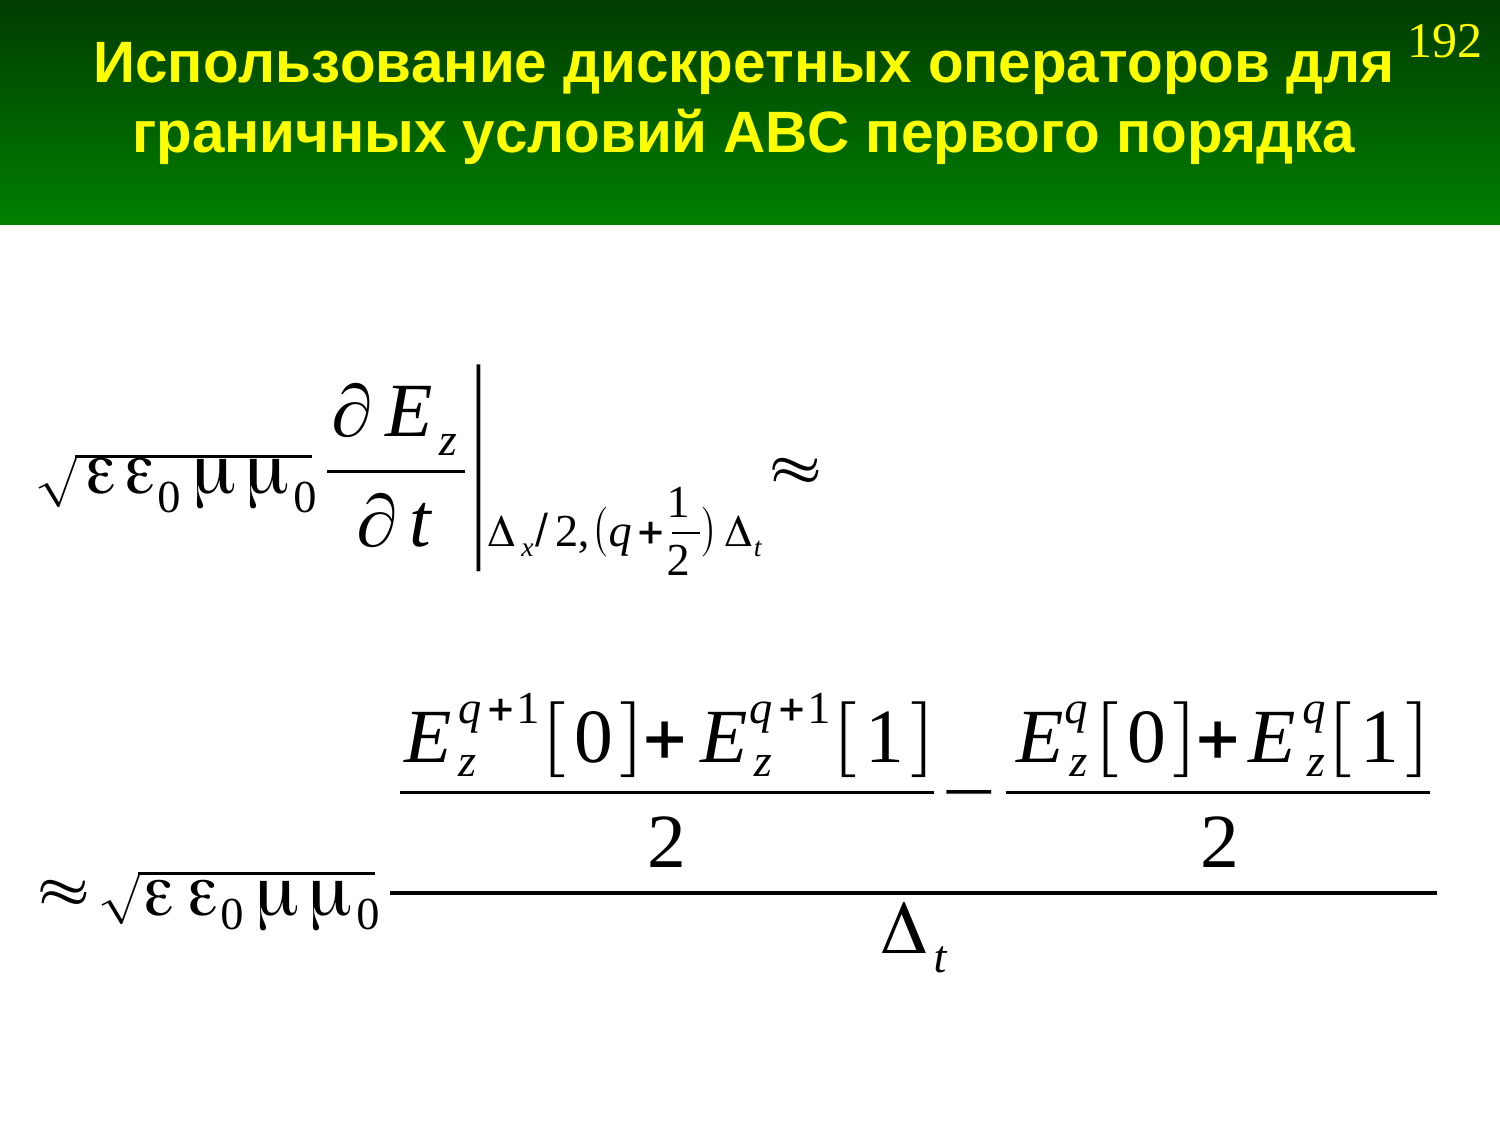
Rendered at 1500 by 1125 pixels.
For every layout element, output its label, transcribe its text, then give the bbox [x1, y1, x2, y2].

chart [11, 359, 1459, 981]
title Использование дискретных операторов для граничных условий ABC первого порядка [11, 0, 1477, 222]
